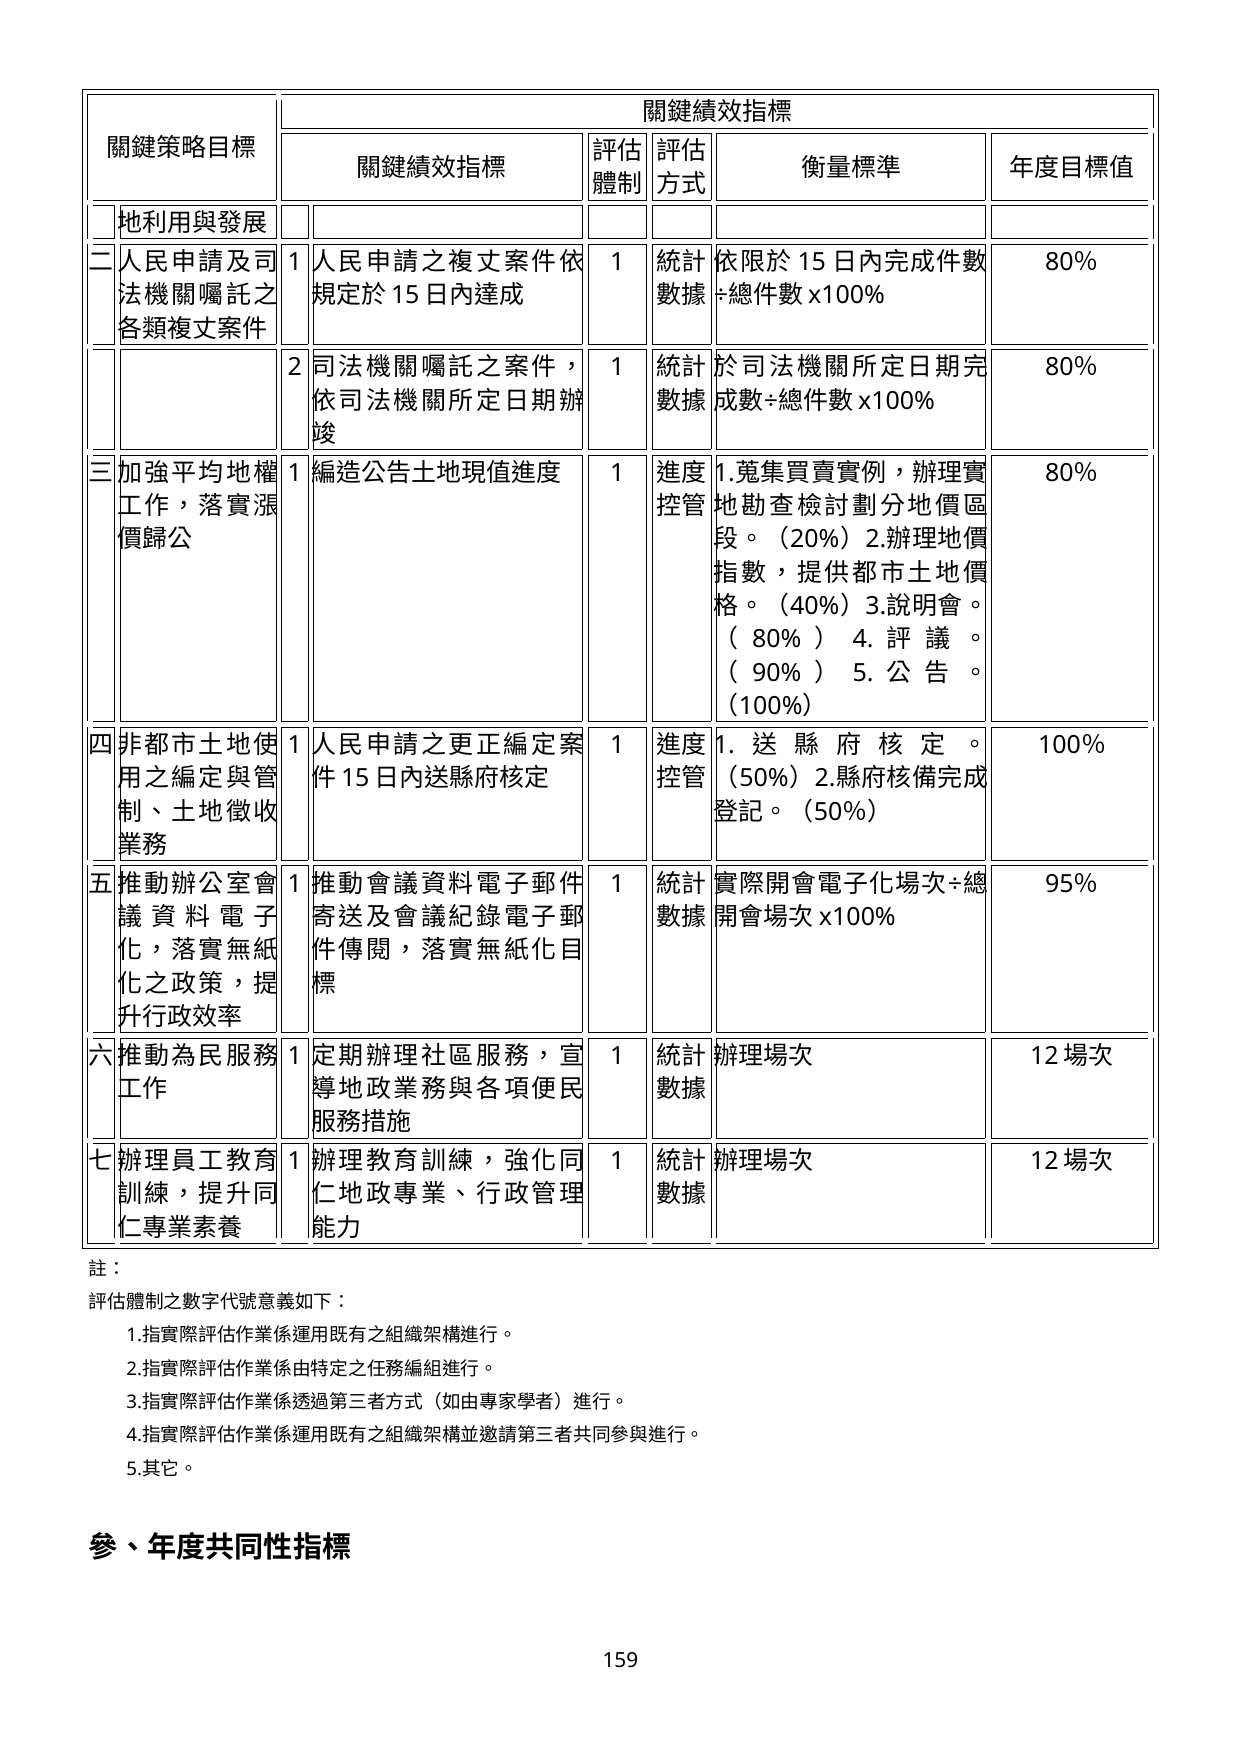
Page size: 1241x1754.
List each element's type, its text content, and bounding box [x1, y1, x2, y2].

table_cell 1 [279, 449, 311, 721]
table_cell 1 [585, 1138, 649, 1243]
table_cell 100％ [988, 721, 1156, 860]
table_cell [85, 200, 117, 238]
table_cell 1 [279, 1032, 311, 1137]
table_cell 進度控管 [649, 449, 714, 721]
text 3.指實際評估作業係透過第三者方式（如由專家學者）進行。 [89, 1382, 1152, 1415]
table_cell [85, 344, 117, 449]
table_cell 人民申請之更正編定案件15日內送縣府核定 [311, 721, 585, 860]
table_cell 非都市土地使用之編定與管制、土地徵收業務 [117, 721, 278, 860]
table_cell 統計數據 [649, 860, 714, 1032]
table_cell 加強平均地權工作，落實漲價歸公 [117, 449, 278, 721]
text 2.指實際評估作業係由特定之任務編組進行。 [89, 1348, 1152, 1382]
table_cell [121, 350, 276, 449]
table_cell 衡量標準 [714, 129, 988, 199]
table_cell 編造公告土地現值進度 [311, 449, 585, 721]
table_cell 年度目標值 [988, 128, 1156, 199]
table_cell 統計數據 [649, 1138, 714, 1243]
table_cell 1.蒐集買賣實例，辦理實地勘查檢討劃分地價區段。（20%）2.辦理地價指數，提供都市土地價格。（40%）3.說明會。（80%）4.評議。（90%）5.公告。（100%） [714, 449, 988, 721]
table_cell [649, 200, 714, 238]
table_cell 實際開會電子化場次÷總開會場次x100% [714, 860, 988, 1032]
text 4.指實際評估作業係運用既有之組織架構並邀請第三者共同參與進行。 [89, 1415, 1152, 1448]
table_cell 2 [279, 344, 311, 449]
table_cell [311, 200, 585, 238]
table_cell 1 [279, 1138, 311, 1243]
table_cell 統計數據 [649, 1032, 714, 1137]
text 1.指實際評估作業係運用既有之組織架構進行。 [89, 1315, 1152, 1348]
table_cell 1 [585, 344, 649, 449]
text 5.其它。 [89, 1448, 1152, 1482]
table_cell 於司法機關所定日期完成數÷總件數x100% [714, 344, 988, 449]
table_cell 二 [85, 238, 117, 344]
table_cell 評估 體制 [585, 129, 649, 199]
table_cell 推動會議資料電子郵件寄送及會議紀錄電子郵件傳閱，落實無紙化目標 [311, 860, 585, 1032]
table_cell 四 [85, 721, 117, 860]
text 評估體制之數字代號意義如下： [89, 1282, 1152, 1315]
table_cell 依限於15日內完成件數÷總件數x100% [714, 238, 988, 344]
table_cell 12場次 [988, 1138, 1156, 1243]
table_header 關鍵策略目標 [85, 90, 278, 199]
table_cell 人民申請之複丈案件依規定於15日內達成 [311, 238, 585, 344]
table_cell 80％ [988, 449, 1156, 721]
table_cell [117, 344, 278, 449]
table_cell 統計數據 [649, 344, 714, 449]
table_cell 辦理場次 [714, 1032, 988, 1137]
text 參、年度共同性指標 [89, 1524, 1152, 1565]
table_cell 12場次 [988, 1032, 1156, 1137]
table_cell 統計數據 [649, 238, 714, 344]
table_header 關鍵績效指標 [279, 90, 1156, 127]
table_cell 評估 方式 [649, 129, 714, 199]
table_cell 1.送縣府核定。（50%）2.縣府核備完成登記。（50％） [714, 721, 988, 860]
table_cell 關鍵績效指標 [279, 128, 585, 199]
table_cell 95％ [988, 860, 1156, 1032]
table_cell 五 [85, 860, 117, 1032]
table_cell [585, 200, 649, 238]
table_cell 1 [279, 721, 311, 860]
table_cell 司法機關囑託之案件，依司法機關所定日期辦竣 [311, 344, 585, 449]
table_cell 80％ [988, 344, 1156, 449]
table_cell 1 [585, 1032, 649, 1137]
table_cell 辦理場次 [714, 1138, 988, 1243]
table_cell [988, 200, 1156, 238]
text 註： [89, 1249, 1152, 1282]
table_cell 進度控管 [649, 721, 714, 860]
table_cell 辦理教育訓練，強化同仁地政專業、行政管理能力 [311, 1138, 585, 1243]
table_cell 1 [585, 721, 649, 860]
table_cell 1 [279, 238, 311, 344]
table_cell 80％ [988, 238, 1156, 344]
table_cell 三 [85, 449, 117, 721]
table_cell 七 [85, 1138, 117, 1243]
table_cell 人民申請及司法機關囑託之各類複丈案件 [117, 238, 278, 344]
table_cell 1 [585, 238, 649, 344]
table_cell 1 [279, 860, 311, 1032]
table_cell 定期辦理社區服務，宣導地政業務與各項便民服務措施 [311, 1032, 585, 1137]
table_cell 1 [585, 449, 649, 721]
table_cell 地利用與發展 [117, 200, 278, 238]
table_cell 推動為民服務工作 [117, 1032, 278, 1137]
table_cell 辦理員工教育訓練，提升同仁專業素養 [117, 1138, 278, 1243]
table_cell 六 [85, 1032, 117, 1137]
table_cell 1 [585, 860, 649, 1032]
table_cell [714, 200, 988, 238]
table_cell [279, 200, 311, 238]
table_cell 推動辦公室會議資料電子化，落實無紙化之政策，提升行政效率 [117, 860, 278, 1032]
